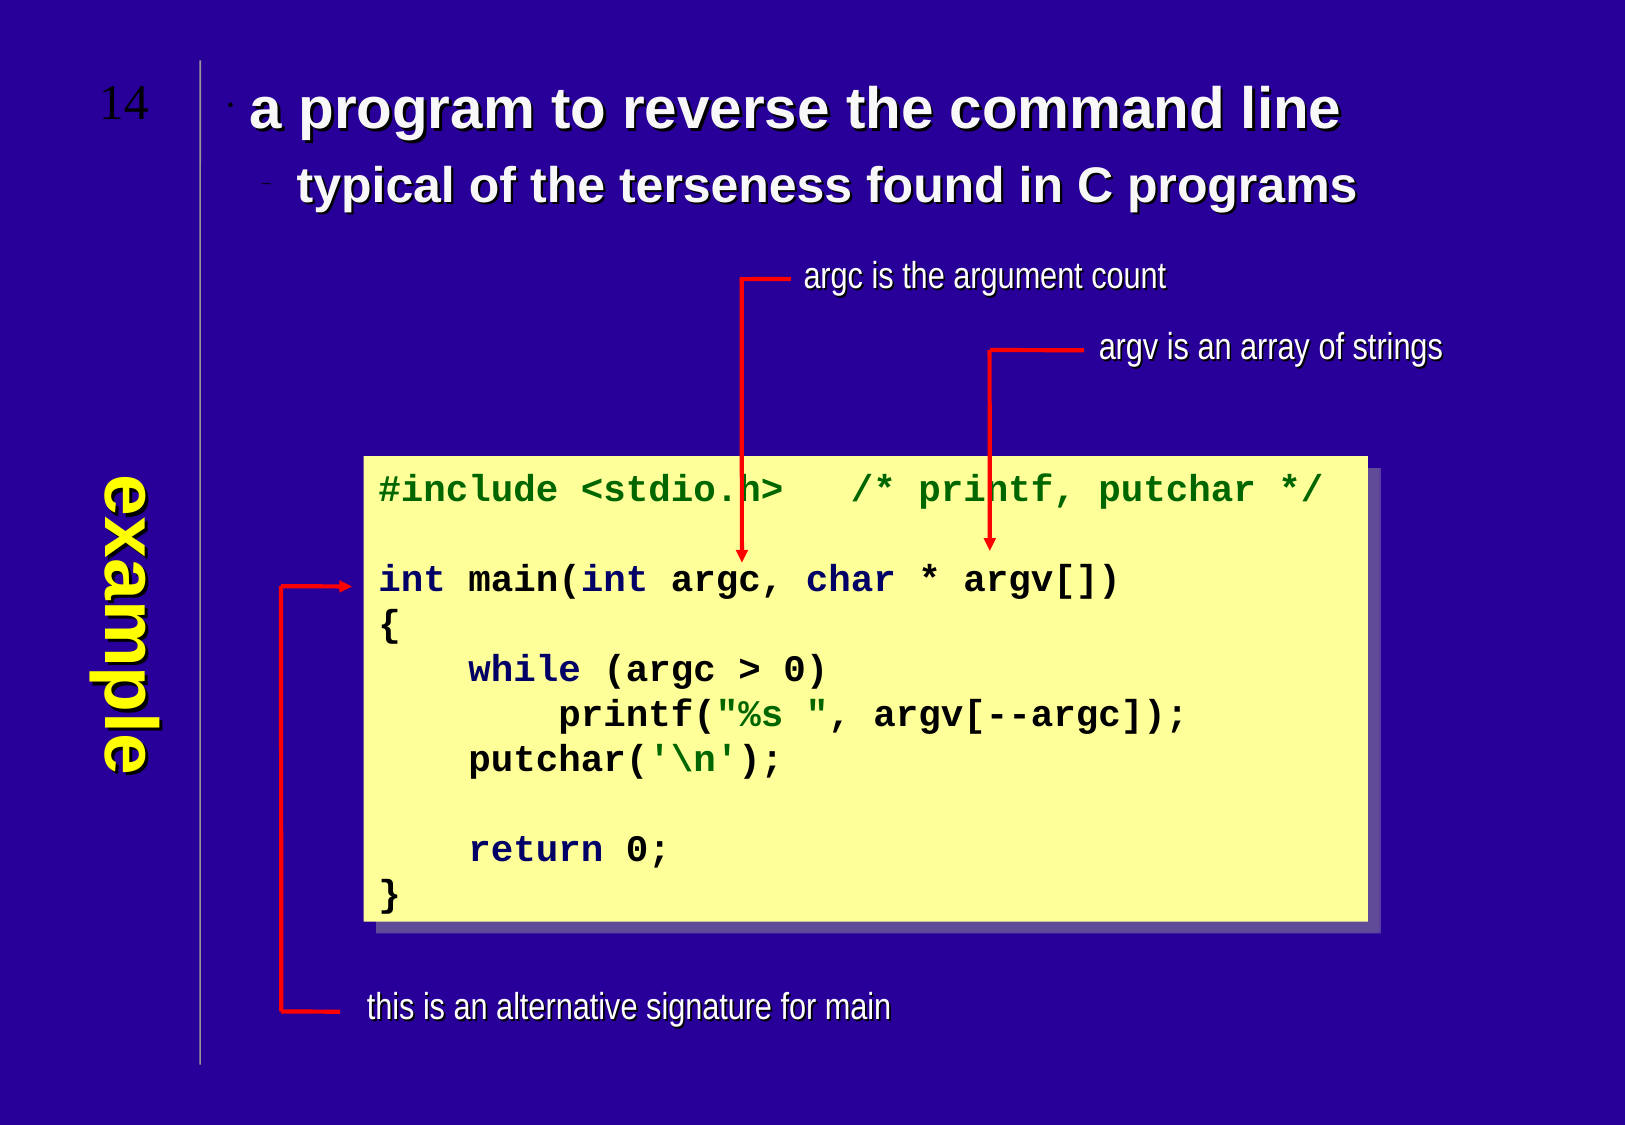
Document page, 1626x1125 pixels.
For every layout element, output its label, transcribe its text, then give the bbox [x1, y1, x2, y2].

title example [50, 187, 188, 1063]
text_box argv is an array of strings [1084, 314, 1510, 375]
list a program to reverse the command line typical of the terseness found in C programs [212, 62, 1550, 1063]
text_box argc is the argument count [788, 243, 1214, 304]
text_box #include <stdio.h> /* printf, putchar */ int main(int argc, char * argv[]) { while (argc > 0) printf("%s ", argv[--argc]); putchar('\n'); return 0; } [363, 456, 1368, 922]
text_box this is an alternative signature for main [352, 974, 1073, 1036]
